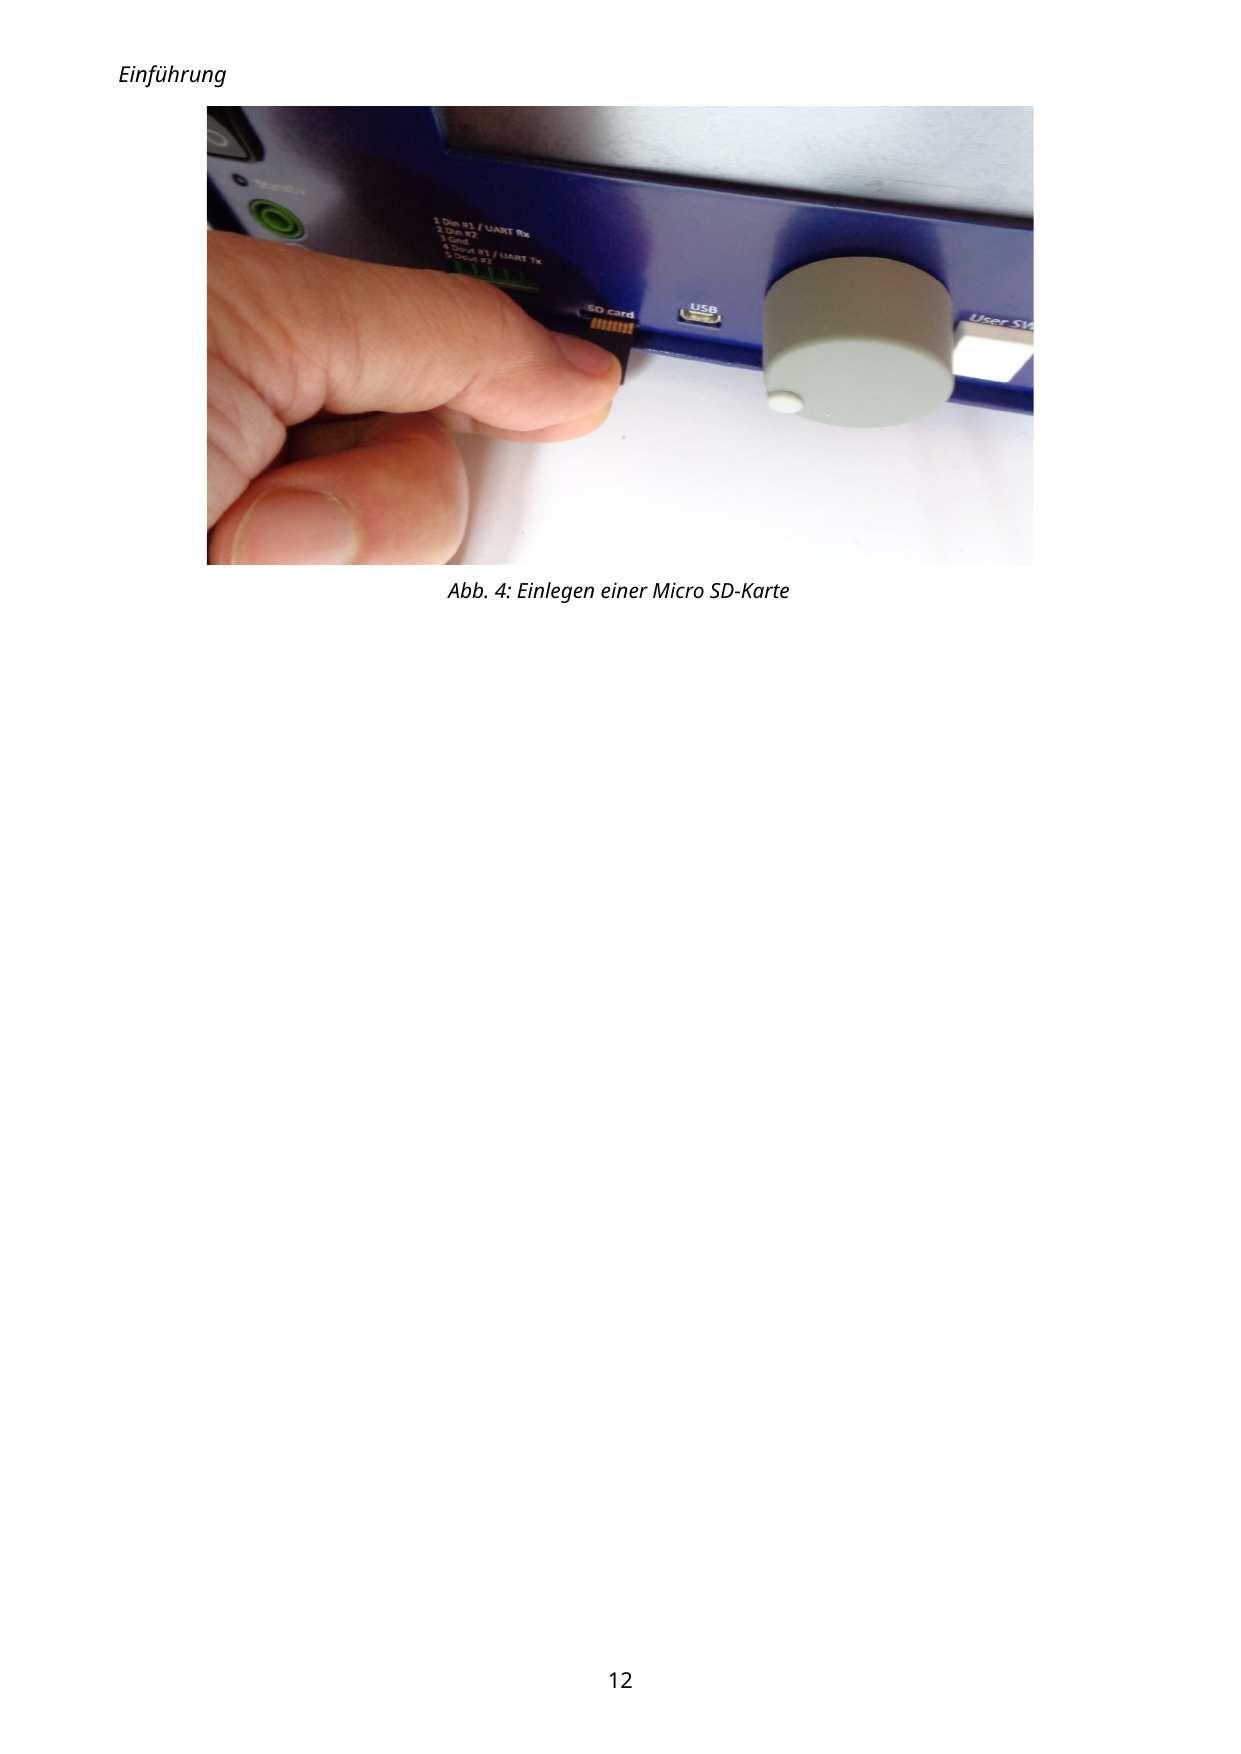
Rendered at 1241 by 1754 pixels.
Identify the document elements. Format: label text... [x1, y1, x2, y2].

picture [206, 106, 1034, 565]
text Abb. 4: Einlegen einer Micro SD-Karte [207, 565, 1033, 604]
